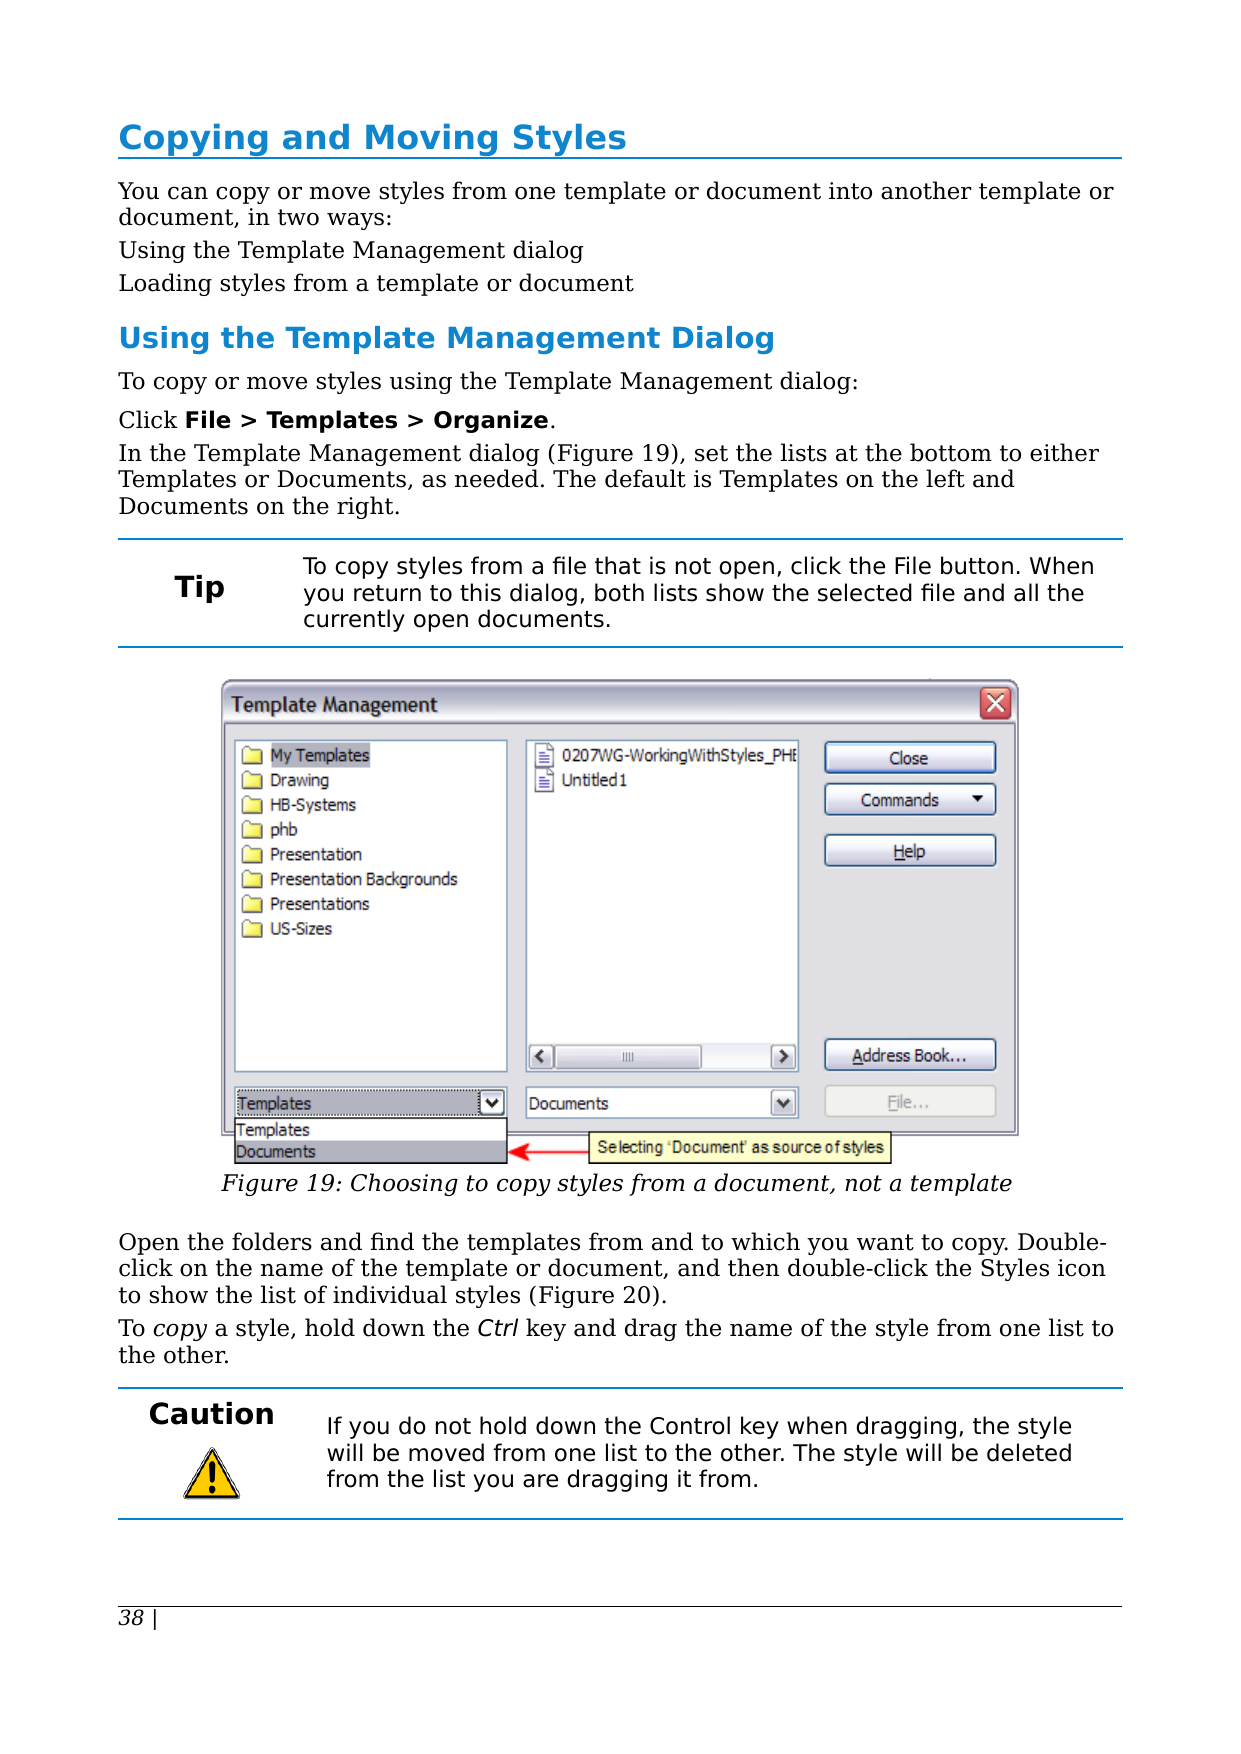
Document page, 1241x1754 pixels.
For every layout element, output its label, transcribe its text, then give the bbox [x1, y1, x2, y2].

text Click File > Templates > Organize. [118, 407, 1122, 434]
text To copy a style, hold down the Ctrl key and drag the name of the style from one list to the other. [118, 1315, 1122, 1368]
picture [179, 1443, 244, 1503]
list Using the Template Management dialog [118, 238, 1122, 264]
text Open the folders and find the templates from and to which you want to copy. Double-click on the name of the template or document, and then double-click the Styles icon to show the list of individual styles (Figure 20). [118, 1229, 1122, 1309]
table_header Caution [118, 1389, 305, 1518]
table_header To copy styles from a file that is not open, click the File button. When you return to this dialog, both lists show the selected file and all the currently open documents. [281, 540, 1122, 646]
subtitle Copying and Moving Styles [118, 118, 1122, 157]
table_header Tip [118, 540, 281, 646]
table_header If you do not hold down the Control key when dragging, the style will be moved from one list to the other. The style will be deleted from the list you are dragging it from. [305, 1389, 1122, 1518]
list Loading styles from a template or document [118, 271, 1122, 297]
picture [221, 678, 1019, 1164]
text In the Template Management dialog (Figure 19), set the lists at the bottom to either Templates or Documents, as needed. The default is Templates on the left and Documents on the right. [118, 440, 1122, 520]
list You can copy or move styles from one template or document into another template or document, in two ways: [118, 178, 1122, 231]
subtitle Using the Template Management Dialog [118, 321, 1122, 355]
text To copy or move styles using the Template Management dialog: [118, 368, 1122, 394]
text Figure 19: Choosing to copy styles from a document, not a template [221, 1170, 1019, 1197]
